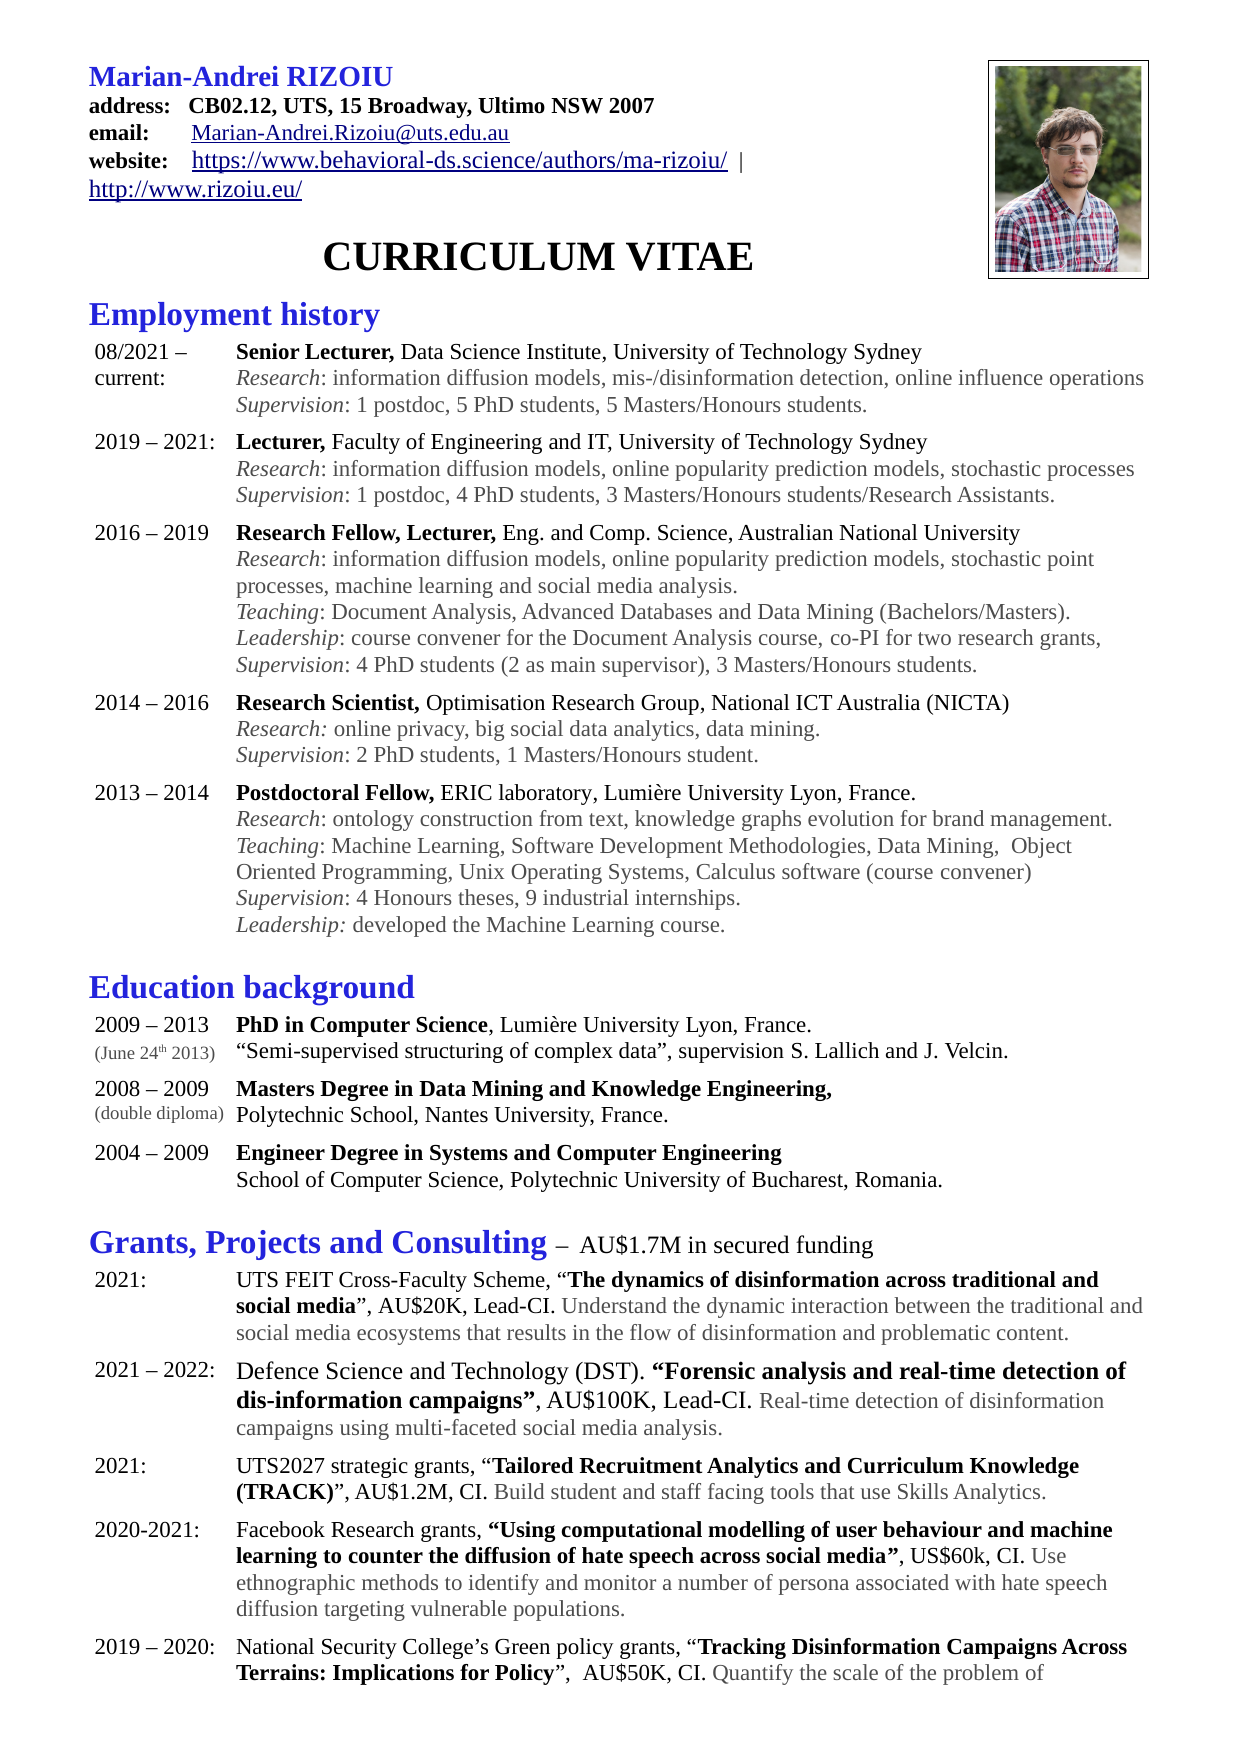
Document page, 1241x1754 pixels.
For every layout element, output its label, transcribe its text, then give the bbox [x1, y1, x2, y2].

table_header 2009 – 2013 (June 24th 2013) [89, 1005, 230, 1069]
table_cell 2008 – 2009 (double diploma) [89, 1070, 230, 1134]
table_cell 2019 – 2021: [89, 423, 230, 513]
table_cell Research Scientist, Optimisation Research Group, National ICT Australia (NICTA) Research: online privacy, big social data analytics, data mining. Supervision: 2 PhD students, 1 Masters/Honours student. [230, 683, 1164, 773]
table_cell Masters Degree in Data Mining and Knowledge Engineering, Polytechnic School, Nantes University, France. [230, 1070, 1163, 1134]
text Grants, Projects and Consulting – AU$1.7M in secured funding [88, 1222, 1152, 1260]
table_cell Postdoctoral Fellow, ERIC laboratory, Lumière University Lyon, France. Research: ontology construction from text, knowledge graphs evolution for brand management. Teaching: Machine Learning, Software Development Methodologies, Data Mining, Object Oriented Programming, Unix Operating Systems, Calculus software (course convener) Supervision: 4 Honours theses, 9 industrial internships. Leadership: developed the Machine Learning course. [230, 773, 1164, 943]
table_cell 2004 – 2009 [89, 1134, 230, 1198]
table_cell 2019 – 2020: [89, 1627, 230, 1691]
text email: Marian-Andrei.Rizoiu@uts.edu.au [88, 119, 988, 145]
text CURRICULUM VITAE [88, 232, 988, 279]
table_header Senior Lecturer, Data Science Institute, University of Technology Sydney Research: information diffusion models, mis-/disinformation detection, online influence operations Supervision: 1 postdoc, 5 PhD students, 5 Masters/Honours students. [230, 332, 1164, 423]
table_cell National Security College’s Green policy grants, “Tracking Disinformation Campaigns Across Terrains: Implications for Policy”, AU$50K, CI. Quantify the scale of the problem of [230, 1627, 1164, 1691]
table_cell 2020-2021: [89, 1510, 230, 1627]
table_cell Lecturer, Faculty of Engineering and IT, University of Technology Sydney Research: information diffusion models, online popularity prediction models, stochastic processes Supervision: 1 postdoc, 4 PhD students, 3 Masters/Honours students/Research Assistants. [230, 423, 1164, 513]
text Education background [88, 967, 1152, 1005]
picture [995, 66, 1142, 272]
table_cell 2021 – 2022: [89, 1351, 230, 1446]
table_cell Defence Science and Technology (DST). “Forensic analysis and real-time detection of dis-information campaigns”, AU$100K, Lead-CI. Real-time detection of disinformation campaigns using multi-faceted social media analysis. [230, 1351, 1164, 1446]
text website: https://www.behavioral-ds.science/authors/ma-rizoiu/ | http://www.rizoiu.eu/ [88, 145, 957, 203]
table_cell 2013 – 2014 [89, 773, 230, 943]
table_cell UTS2027 strategic grants, “Tailored Recruitment Analytics and Curriculum Knowledge (TRACK)”, AU$1.2M, CI. Build student and staff facing tools that use Skills Analytics. [230, 1446, 1164, 1510]
table_cell 2016 – 2019 [89, 513, 230, 683]
table_cell Research Fellow, Lecturer, Eng. and Comp. Science, Australian National University Research: information diffusion models, online popularity prediction models, stochastic point processes, machine learning and social media analysis. Teaching: Document Analysis, Advanced Databases and Data Mining (Bachelors/Masters). Leadership: course convener for the Document Analysis course, co-PI for two research grants, Supervision: 4 PhD students (2 as main supervisor), 3 Masters/Honours students. [230, 513, 1164, 683]
text Marian-Andrei RIZOIU [88, 59, 1148, 93]
table_cell Engineer Degree in Systems and Computer Engineering School of Computer Science, Polytechnic University of Bucharest, Romania. [230, 1134, 1163, 1198]
text address: CB02.12, UTS, 15 Broadway, Ultimo NSW 2007 [88, 93, 988, 119]
table_cell Facebook Research grants, “Using computational modelling of user behaviour and machine learning to counter the diffusion of hate speech across social media”, US$60k, CI. Use ethnographic methods to identify and monitor a number of persona associated with hate speech diffusion targeting vulnerable populations. [230, 1510, 1164, 1627]
table_header UTS FEIT Cross-Faculty Scheme, “The dynamics of disinformation across traditional and social media”, AU$20K, Lead-CI. Understand the dynamic interaction between the traditional and social media ecosystems that results in the flow of disinformation and problematic content. [230, 1260, 1164, 1351]
table_cell 2021: [89, 1446, 230, 1510]
table_header PhD in Computer Science, Lumière University Lyon, France. “Semi-supervised structuring of complex data”, supervision S. Lallich and J. Velcin. [230, 1005, 1163, 1069]
text Employment history [88, 294, 1152, 332]
table_header 08/2021 – current: [89, 332, 230, 423]
table_header 2021: [89, 1260, 230, 1351]
table_cell 2014 – 2016 [89, 683, 230, 773]
